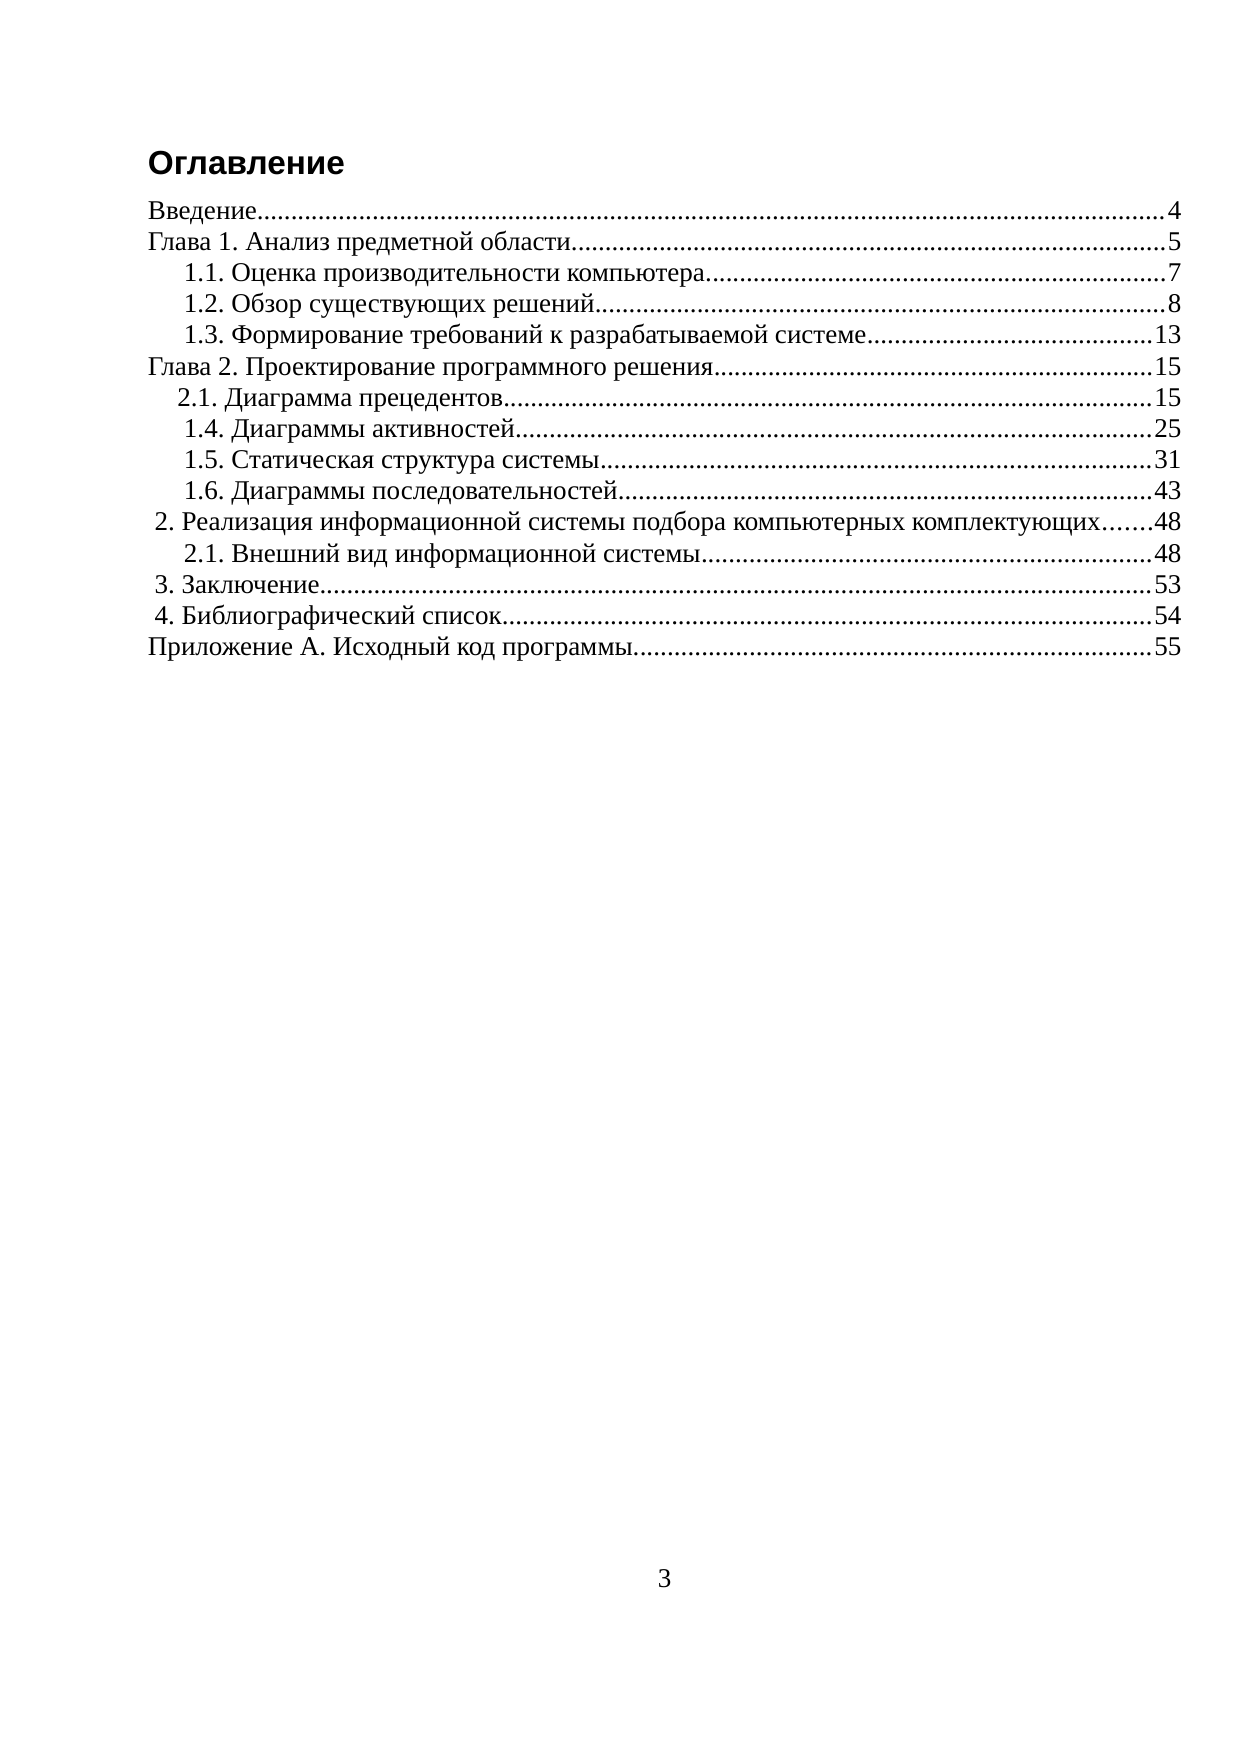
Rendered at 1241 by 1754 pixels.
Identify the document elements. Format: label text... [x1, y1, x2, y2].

text Приложение А. Исходный код программы. 55 [148, 630, 1181, 661]
text 1.6. Диаграммы последовательностей 43 [177, 474, 1181, 506]
text 1.5. Статическая структура системы 31 [177, 443, 1181, 474]
text 2. Реализация информационной системы подбора компьютерных комплектующих 48 [148, 506, 1181, 537]
text Глава 1. Анализ предметной области. 5 [148, 225, 1181, 256]
text 2.1. Внешний вид информационной системы 48 [177, 537, 1181, 568]
text 1.1. Оценка производительности компьютера. 7 [177, 256, 1181, 287]
text 1.2. Обзор существующих решений 8 [177, 287, 1181, 319]
text 3. Заключение 53 [148, 568, 1181, 599]
text 1.3. Формирование требований к разрабатываемой системе 13 [177, 319, 1181, 350]
text 1.4. Диаграммы активностей 25 [177, 412, 1181, 443]
text Введение 4 [148, 194, 1181, 225]
subtitle Оглавление [148, 143, 1181, 182]
text 2.1. Диаграмма прецедентов 15 [177, 381, 1181, 412]
text Глава 2. Проектирование программного решения 15 [148, 350, 1181, 381]
text 4. Библиографический список 54 [148, 599, 1181, 630]
